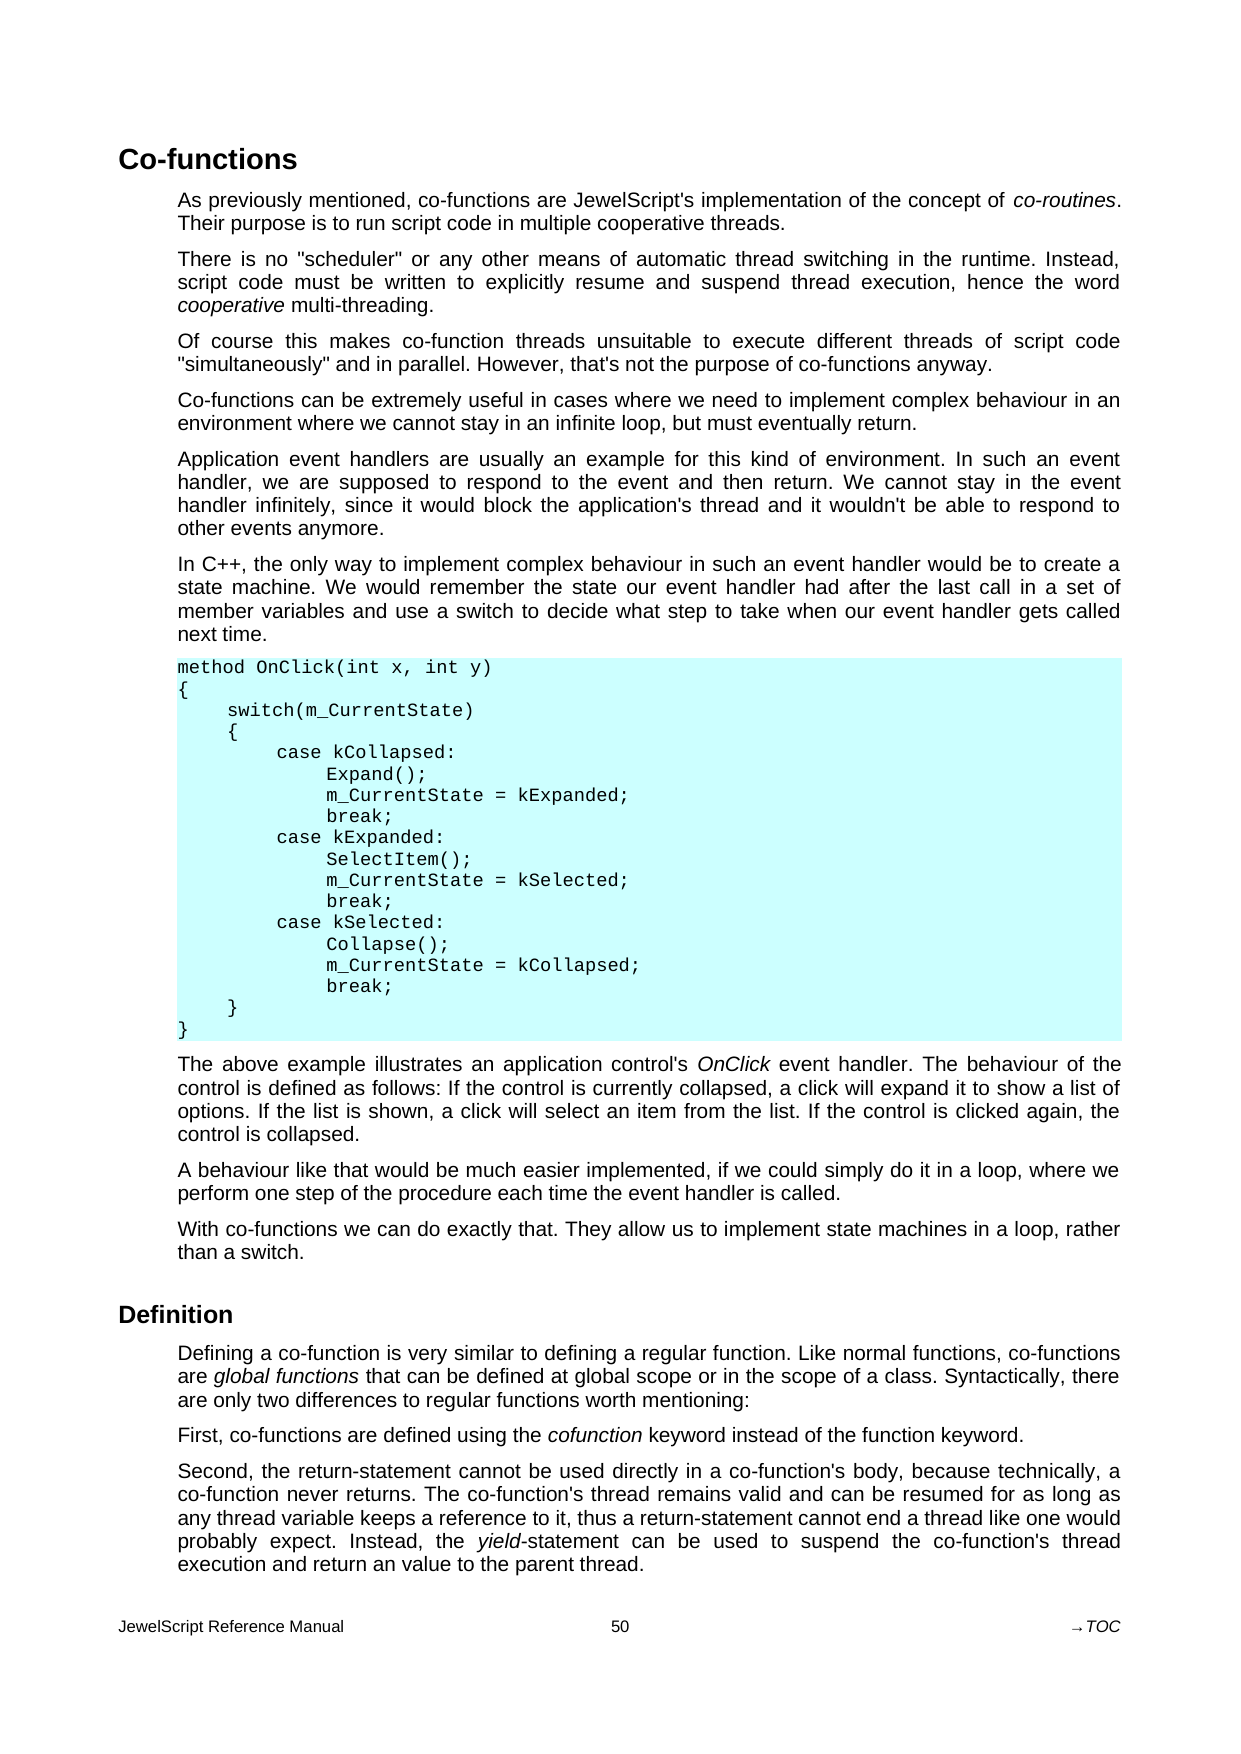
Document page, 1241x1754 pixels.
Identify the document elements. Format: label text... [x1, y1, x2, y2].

text With co-functions we can do exactly that. They allow us to implement state machines in a loop, rather than a switch. [177, 1217, 1122, 1264]
text Of course this makes co-function threads unsuitable to execute different threads of script code "simultaneously" and in parallel. However, that's not the purpose of co-functions anyway. [177, 329, 1122, 376]
text As previously mentioned, co-functions are JewelScript's implementation of the concept of co-routines. Their purpose is to run script code in multiple cooperative threads. [177, 188, 1122, 235]
text The above example illustrates an application control's OnClick event handler. The behaviour of the control is defined as follows: If the control is currently collapsed, a click will expand it to show a list of options. If the list is shown, a click will select an item from the list. If the control is clicked again, the control is collapsed. [177, 1053, 1122, 1146]
text method OnClick(int x, int y) { switch(m_CurrentState) { case kCollapsed: Expand(); m_CurrentState = kExpanded; break; case kExpanded: SelectItem(); m_CurrentState = kSelected; break; case kSelected: Collapse(); m_CurrentState = kCollapsed; break; } } [177, 658, 1122, 1041]
subtitle Co-functions [118, 143, 1122, 176]
text Application event handlers are usually an example for this kind of environment. In such an event handler, we are supposed to respond to the event and then return. We cannot stay in the event handler infinitely, since it would block the application's thread and it wouldn't be able to respond to other events anymore. [177, 447, 1122, 540]
text A behaviour like that would be much easier implemented, if we could simply do it in a loop, where we perform one step of the procedure each time the event handler is called. [177, 1158, 1122, 1205]
text In C++, the only way to implement complex behaviour in such an event handler would be to create a state machine. We would remember the state our event handler had after the last call in a set of member variables and use a switch to decide what step to take when our event handler gets called next time. [177, 553, 1122, 646]
text Defining a co-function is very similar to defining a regular function. Like normal functions, co-functions are global functions that can be defined at global scope or in the scope of a class. Syntactically, there are only two differences to regular functions worth mentioning: [177, 1342, 1122, 1411]
text Co-functions can be extremely useful in cases where we need to implement complex behaviour in an environment where we cannot stay in an infinite loop, but must eventually return. [177, 388, 1122, 435]
text First, co-functions are defined using the cofunction keyword instead of the function keyword. [177, 1424, 1122, 1447]
text There is no "scheduler" or any other means of automatic thread switching in the runtime. Instead, script code must be written to explicitly resume and suspend thread execution, hence the word cooperative multi-threading. [177, 247, 1122, 317]
subtitle Definition [118, 1301, 1122, 1329]
text Second, the return-statement cannot be used directly in a co-function's body, because technically, a co-function never returns. The co-function's thread remains valid and can be resumed for as long as any thread variable keeps a reference to it, thus a return-statement cannot end a thread like one would probably expect. Instead, the yield-statement can be used to suspend the co-function's thread execution and return an value to the parent thread. [177, 1460, 1122, 1576]
